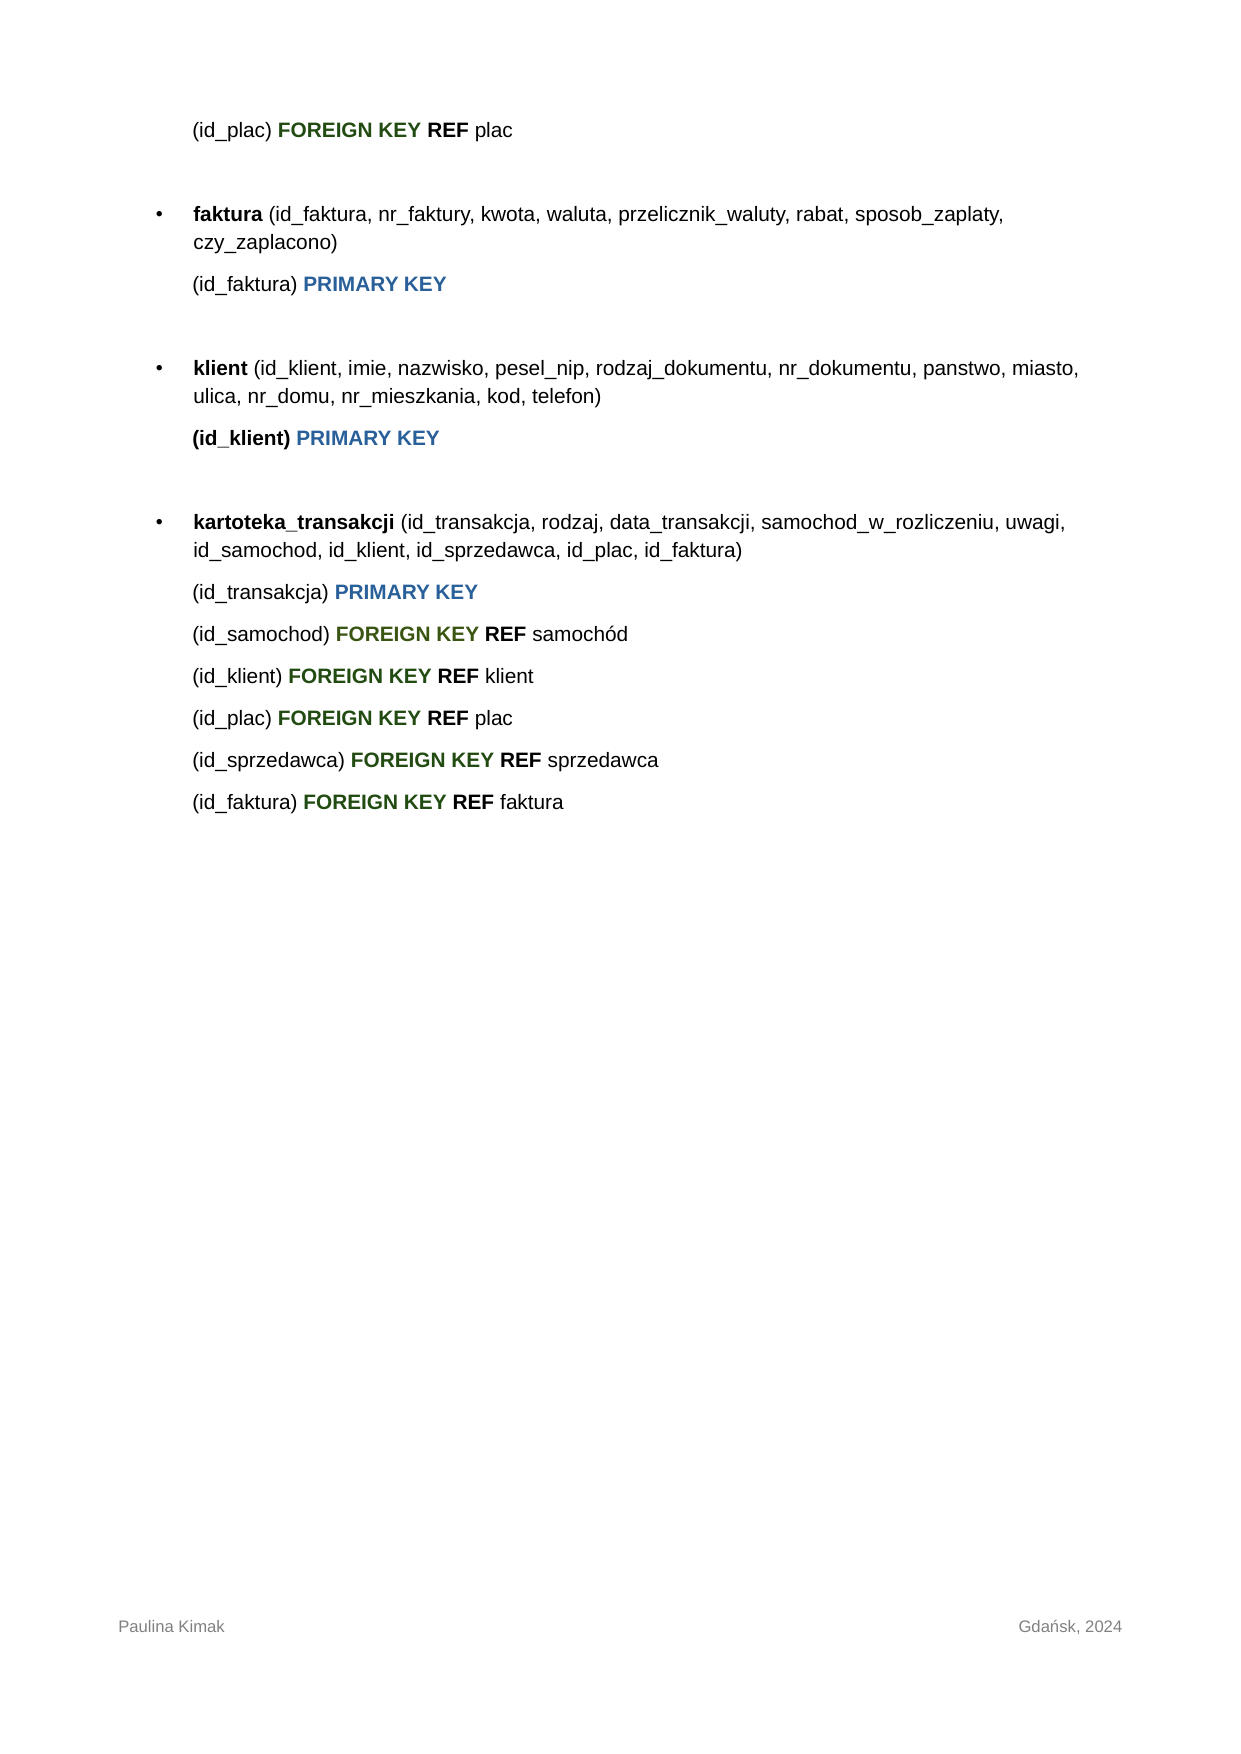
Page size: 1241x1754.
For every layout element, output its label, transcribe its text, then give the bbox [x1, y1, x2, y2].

text (id_plac) FOREIGN KEY REF plac [118, 118, 1122, 142]
text (id_plac) FOREIGN KEY REF plac [118, 706, 1122, 730]
list kartoteka_transakcji (id_transakcja, rodzaj, data_transakcji, samochod_w_rozliczeniu, uwagi, id_samochod, id_klient, id_sprzedawca, id_plac, id_faktura) [156, 510, 1122, 562]
text (id_samochod) FOREIGN KEY REF samochód [118, 622, 1122, 646]
text (id_faktura) PRIMARY KEY [118, 272, 1122, 296]
list faktura (id_faktura, nr_faktury, kwota, waluta, przelicznik_waluty, rabat, sposob_zaplaty, czy_zaplacono) [156, 202, 1122, 254]
text (id_faktura) FOREIGN KEY REF faktura [118, 790, 1122, 814]
text (id_klient) PRIMARY KEY [118, 426, 1122, 450]
text (id_sprzedawca) FOREIGN KEY REF sprzedawca [118, 748, 1122, 772]
list klient (id_klient, imie, nazwisko, pesel_nip, rodzaj_dokumentu, nr_dokumentu, panstwo, miasto, ulica, nr_domu, nr_mieszkania, kod, telefon) [156, 356, 1122, 408]
text (id_transakcja) PRIMARY KEY [118, 580, 1122, 604]
text (id_klient) FOREIGN KEY REF klient [118, 664, 1122, 688]
